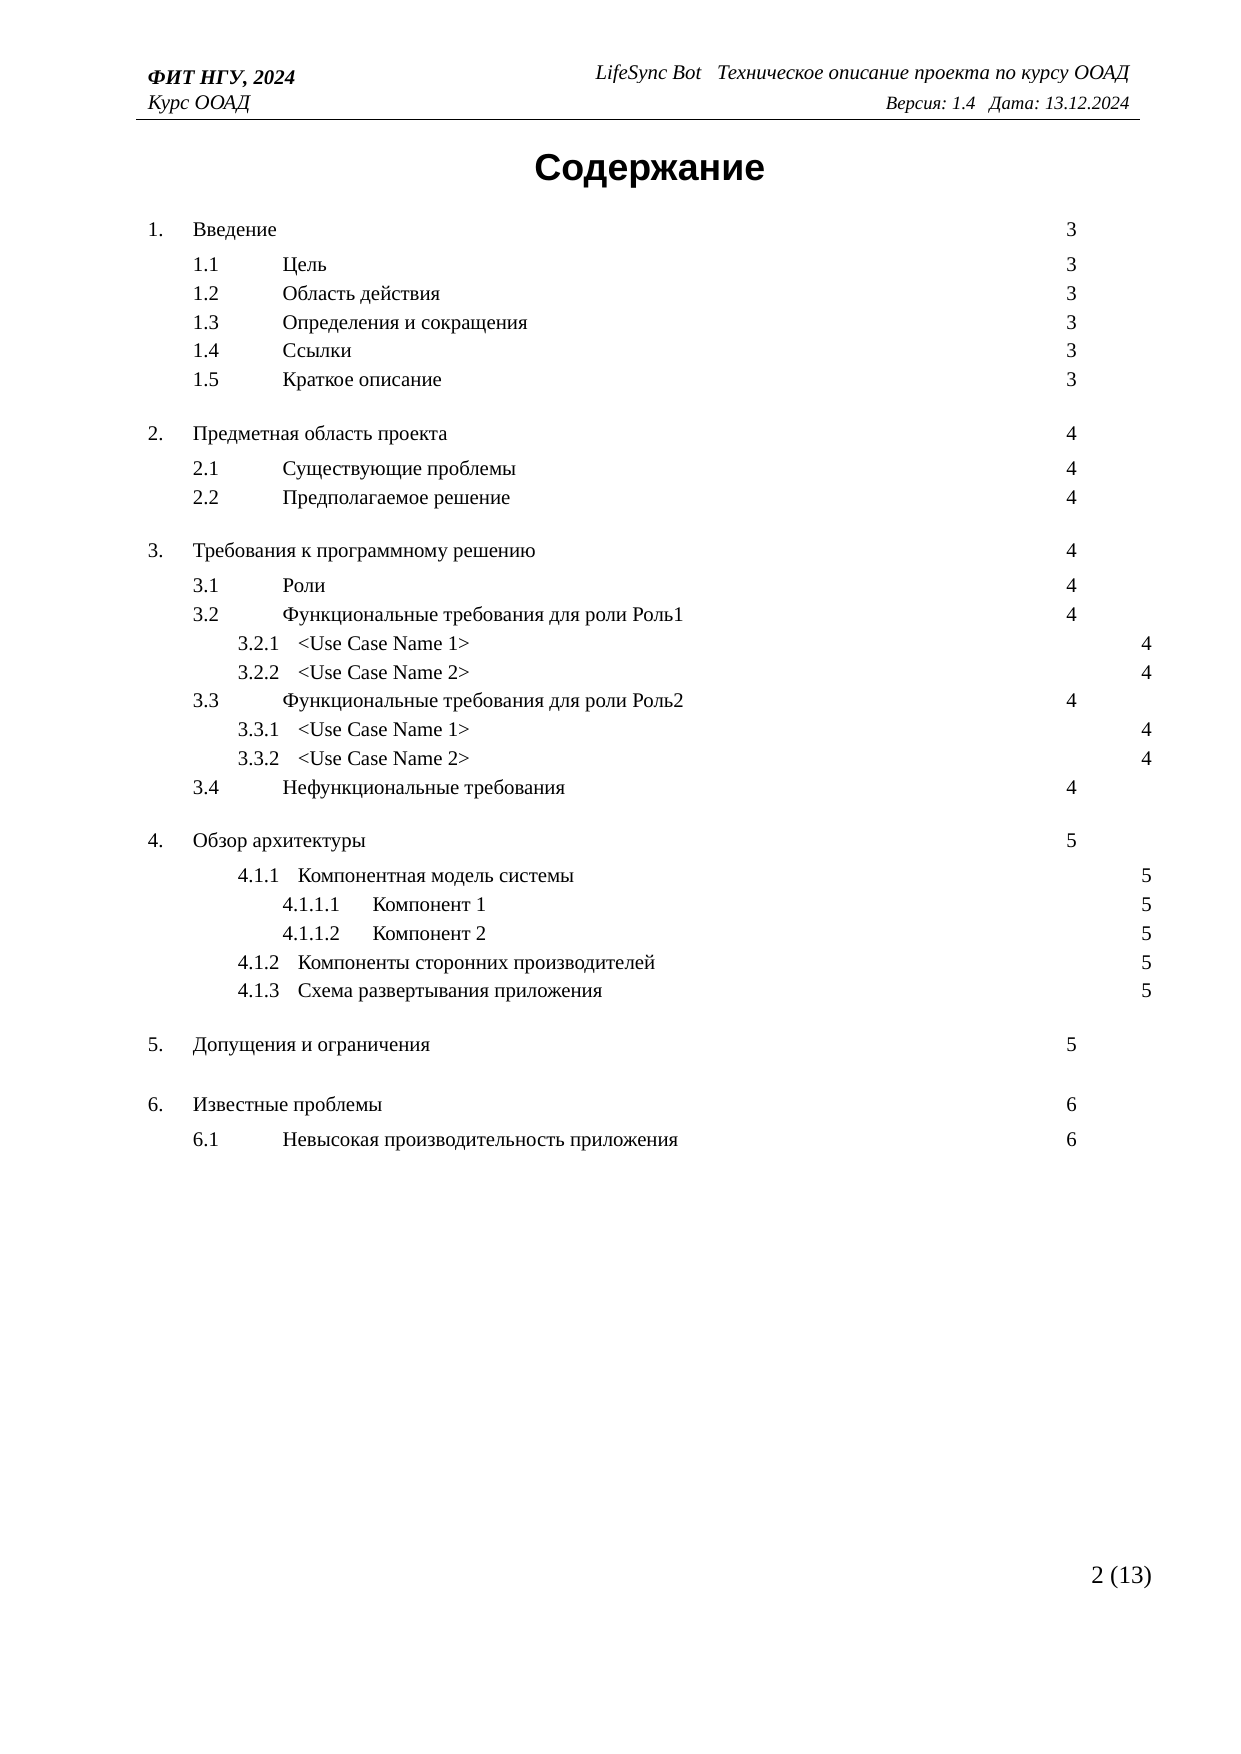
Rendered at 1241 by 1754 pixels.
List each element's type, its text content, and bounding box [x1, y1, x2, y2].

text 6. Известные проблемы 6 [148, 1088, 1077, 1117]
text 3.3 Функциональные требования для роли Роль2 4 [193, 684, 1077, 713]
text 2. Предметная область проекта 4 [148, 417, 1077, 446]
text 3.2.1 <Use Case Name 1> 4 [238, 627, 1152, 656]
text 1.4 Ссылки 3 [193, 334, 1077, 363]
text 1. Введение 3 [148, 213, 1077, 242]
text 4.1.1.2 Компонент 2 5 [282, 917, 1152, 946]
text 6.1 Невысокая производительность приложения 6 [193, 1123, 1077, 1152]
text 3.1 Роли 4 [193, 569, 1077, 598]
text 1.3 Определения и сокращения 3 [193, 306, 1077, 334]
text 3.2.2 <Use Case Name 2> 4 [238, 656, 1152, 684]
text 3. Требования к программному решению 4 [148, 534, 1077, 563]
text 3.3.1 <Use Case Name 1> 4 [238, 713, 1152, 742]
text 4.1.1.1 Компонент 1 5 [282, 888, 1152, 917]
text 1.2 Область действия 3 [193, 277, 1077, 306]
text 2.1 Существующие проблемы 4 [193, 452, 1077, 481]
text 1.5 Краткое описание 3 [193, 363, 1077, 392]
text 4.1.2 Компоненты сторонних производителей 5 [238, 946, 1152, 974]
text 1.1 Цель 3 [193, 248, 1077, 277]
text 4.1.3 Схема развертывания приложения 5 [238, 974, 1152, 1003]
text 4.1.1 Компонентная модель системы 5 [238, 859, 1152, 888]
text 3.4 Нефункциональные требования 4 [193, 771, 1077, 799]
text 3.2 Функциональные требования для роли Роль1 4 [193, 598, 1077, 627]
title Содержание [148, 145, 1152, 188]
text 4. Обзор архитектуры 5 [148, 824, 1077, 853]
text 5. Допущения и ограничения 5 [148, 1028, 1077, 1057]
text 2.2 Предполагаемое решение 4 [193, 481, 1077, 509]
text 3.3.2 <Use Case Name 2> 4 [238, 742, 1152, 771]
